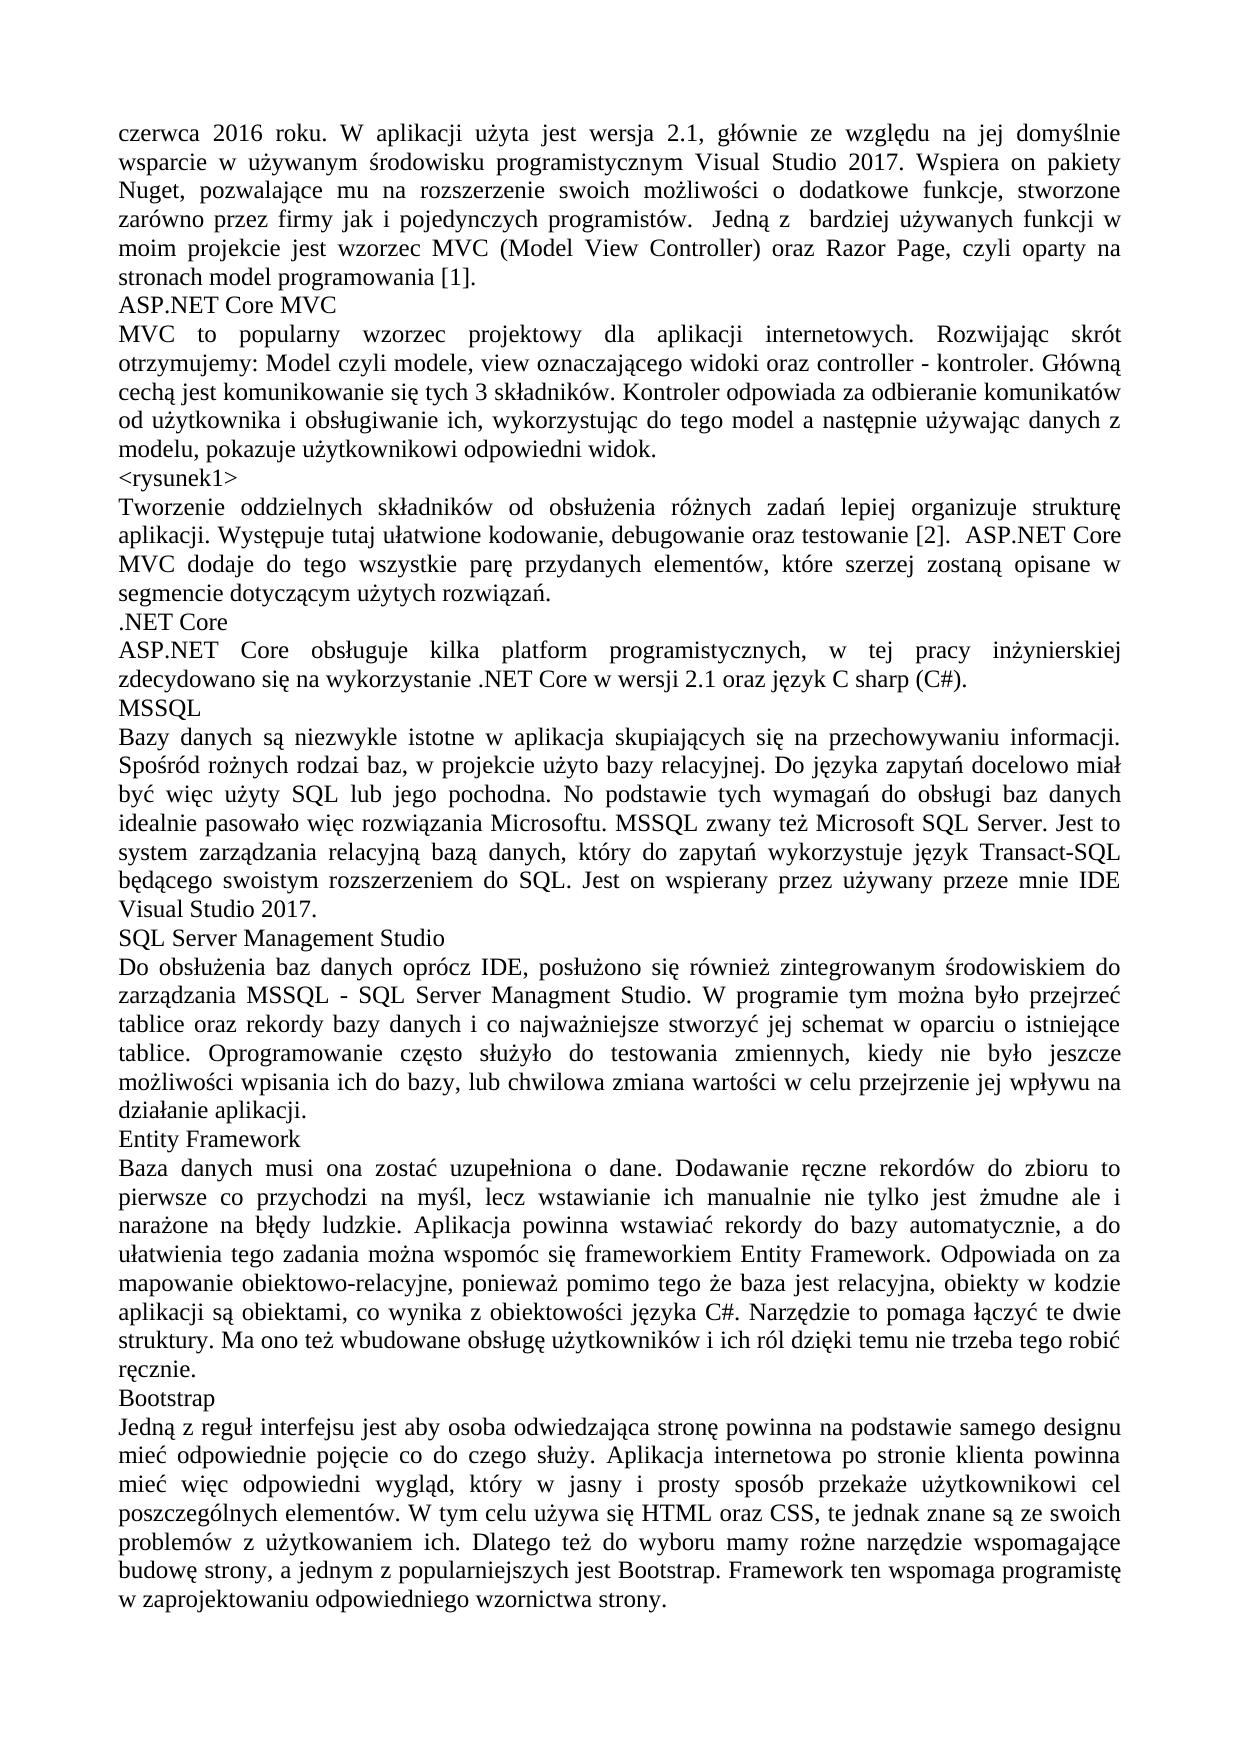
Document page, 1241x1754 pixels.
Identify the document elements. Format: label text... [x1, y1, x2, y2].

text ASP.NET Core obsługuje kilka platform programistycznych, w tej pracy inżynierskiej zdecydowano się na wykorzystanie .NET Core w wersji 2.1 oraz język C sharp (C#). [118, 636, 1122, 693]
text .NET Core [118, 607, 1122, 636]
text Baza danych musi ona zostać uzupełniona o dane. Dodawanie ręczne rekordów do zbioru to pierwsze co przychodzi na myśl, lecz wstawianie ich manualnie nie tylko jest żmudne ale i narażone na błędy ludzkie. Aplikacja powinna wstawiać rekordy do bazy automatycznie, a do ułatwienia tego zadania można wspomóc się frameworkiem Entity Framework. Odpowiada on za mapowanie obiektowo-relacyjne, ponieważ pomimo tego że baza jest relacyjna, obiekty w kodzie aplikacji są obiektami, co wynika z obiektowości języka C#. Narzędzie to pomaga łączyć te dwie struktury. Ma ono też wbudowane obsługę użytkowników i ich ról dzięki temu nie trzeba tego robić ręcznie. [118, 1153, 1122, 1383]
text Bootstrap Jedną z reguł interfejsu jest aby osoba odwiedzająca stronę powinna na podstawie samego designu mieć odpowiednie pojęcie co do czego służy. Aplikacja internetowa po stronie klienta powinna mieć więc odpowiedni wygląd, który w jasny i prosty sposób przekaże użytkownikowi cel poszczególnych elementów. W tym celu używa się HTML oraz CSS, te jednak znane są ze swoich problemów z użytkowaniem ich. Dlatego też do wyboru mamy rożne narzędzie wspomagające budowę strony, a jednym z popularniejszych jest Bootstrap. Framework ten wspomaga programistę w zaprojektowaniu odpowiedniego wzornictwa strony. [118, 1383, 1122, 1613]
text ASP.NET Core MVC [118, 291, 1122, 319]
text Do obsłużenia baz danych oprócz IDE, posłużono się również zintegrowanym środowiskiem do zarządzania MSSQL - SQL Server Managment Studio. W programie tym można było przejrzeć tablice oraz rekordy bazy danych i co najważniejsze stworzyć jej schemat w oparciu o istniejące tablice. Oprogramowanie często służyło do testowania zmiennych, kiedy nie było jeszcze możliwości wpisania ich do bazy, lub chwilowa zmiana wartości w celu przejrzenie jej wpływu na działanie aplikacji. [118, 952, 1122, 1124]
text <rysunek1> [118, 463, 1122, 492]
text MVC to popularny wzorzec projektowy dla aplikacji internetowych. Rozwijając skrót otrzymujemy: Model czyli modele, view oznaczającego widoki oraz controller - kontroler. Główną cechą jest komunikowanie się tych 3 składników. Kontroler odpowiada za odbieranie komunikatów od użytkownika i obsługiwanie ich, wykorzystując do tego model a następnie używając danych z modelu, pokazuje użytkownikowi odpowiedni widok. [118, 319, 1122, 463]
text Tworzenie oddzielnych składników od obsłużenia różnych zadań lepiej organizuje strukturę aplikacji. Występuje tutaj ułatwione kodowanie, debugowanie oraz testowanie [2]. ASP.NET Core MVC dodaje do tego wszystkie parę przydanych elementów, które szerzej zostaną opisane w segmencie dotyczącym użytych rozwiązań. [118, 492, 1122, 607]
text MSSQL [118, 693, 1122, 722]
text czerwca 2016 roku. W aplikacji użyta jest wersja 2.1, głównie ze względu na jej domyślnie wsparcie w używanym środowisku programistycznym Visual Studio 2017. Wspiera on pakiety Nuget, pozwalające mu na rozszerzenie swoich możliwości o dodatkowe funkcje, stworzone zarówno przez firmy jak i pojedynczych programistów. Jedną z bardziej używanych funkcji w moim projekcie jest wzorzec MVC (Model View Controller) oraz Razor Page, czyli oparty na stronach model programowania [1]. [118, 118, 1122, 291]
text Bazy danych są niezwykle istotne w aplikacja skupiających się na przechowywaniu informacji. Spośród rożnych rodzai baz, w projekcie użyto bazy relacyjnej. Do języka zapytań docelowo miał być więc użyty SQL lub jego pochodna. No podstawie tych wymagań do obsługi baz danych idealnie pasowało więc rozwiązania Microsoftu. MSSQL zwany też Microsoft SQL Server. Jest to system zarządzania relacyjną bazą danych, który do zapytań wykorzystuje język Transact-SQL będącego swoistym rozszerzeniem do SQL. Jest on wspierany przez używany przeze mnie IDE Visual Studio 2017. [118, 722, 1122, 923]
text SQL Server Management Studio [118, 923, 1122, 952]
text Entity Framework [118, 1124, 1122, 1153]
